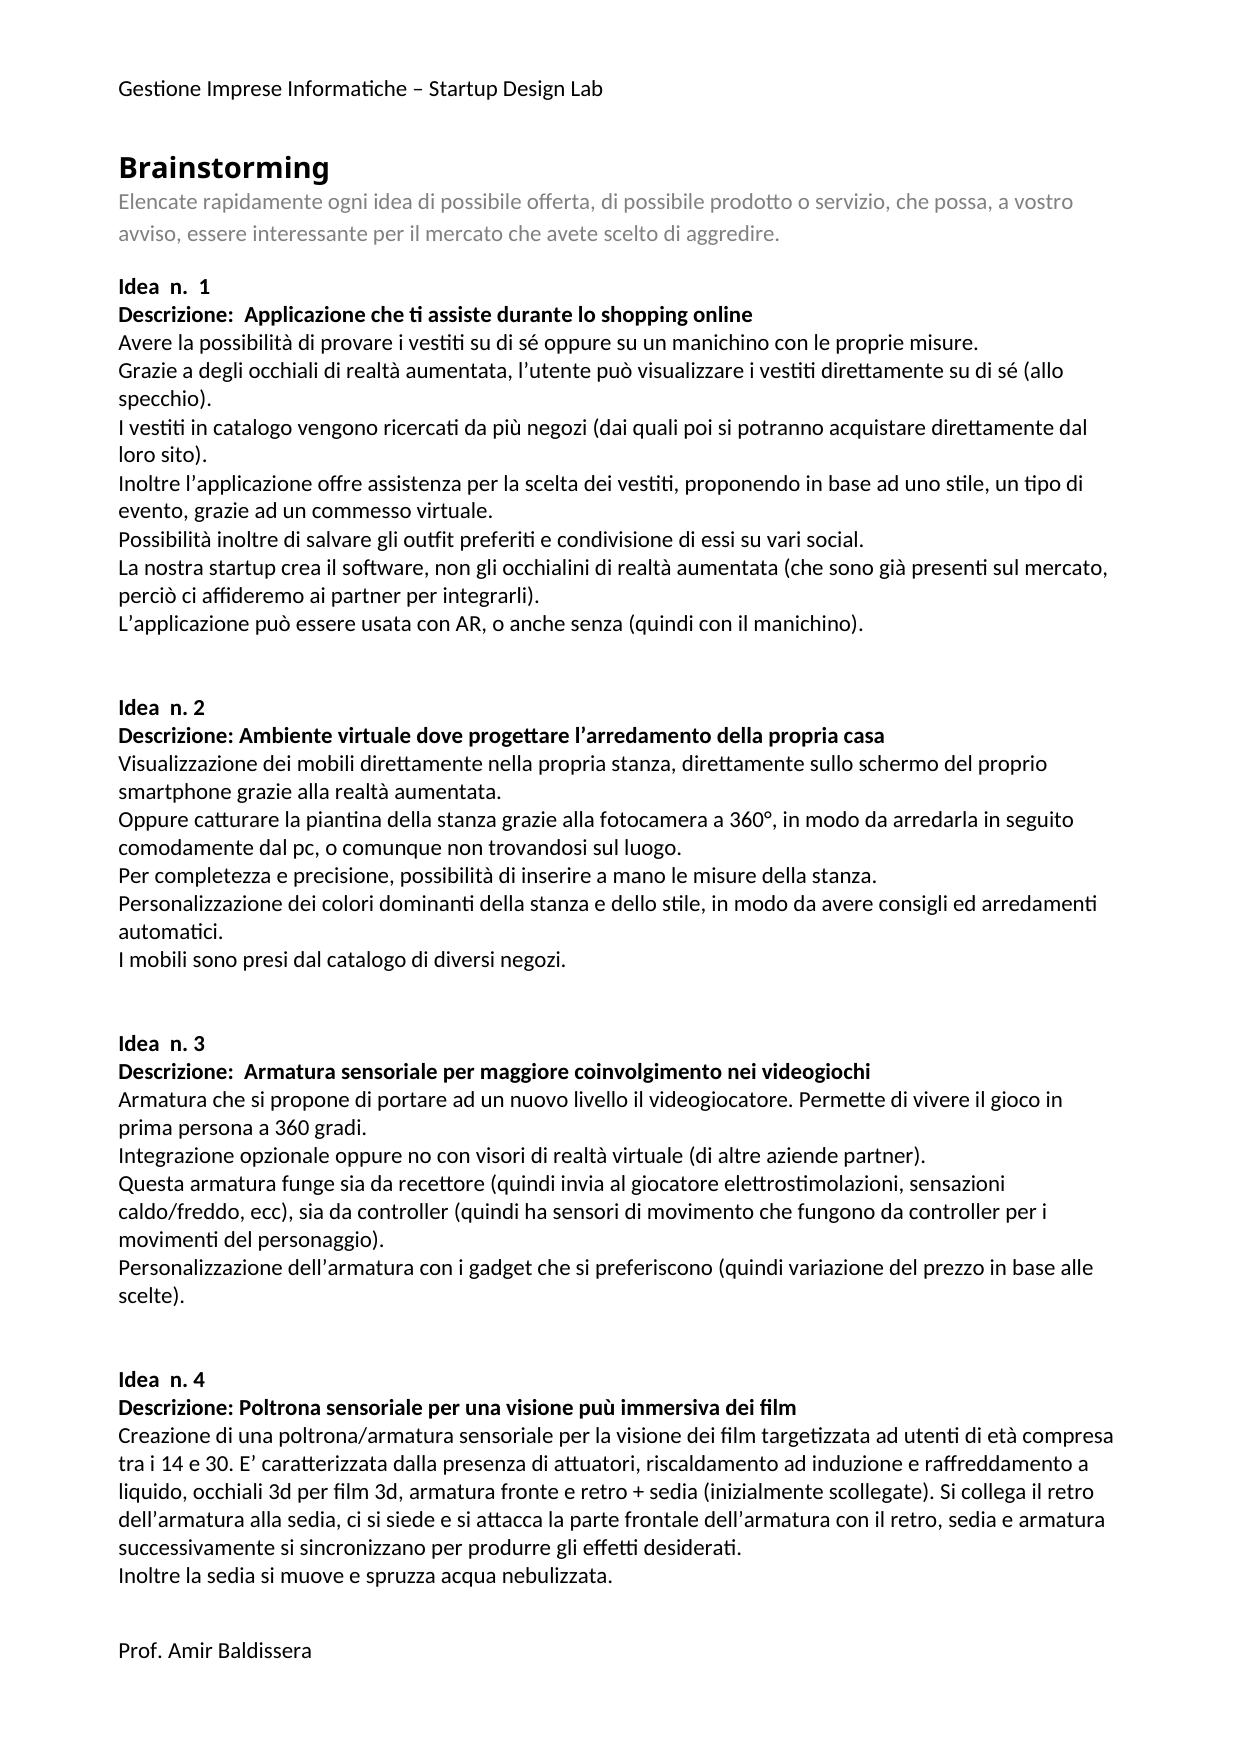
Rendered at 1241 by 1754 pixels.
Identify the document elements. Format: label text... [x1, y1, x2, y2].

text Inoltre la sedia si muove e spruzza acqua nebulizzata. [118, 1561, 1122, 1589]
text Idea n. 3 [118, 1029, 1122, 1057]
text Idea n. 4 [118, 1365, 1122, 1393]
text Avere la possibilità di provare i vestiti su di sé oppure su un manichino con le proprie misure. [118, 328, 1122, 357]
text L’applicazione può essere usata con AR, o anche senza (quindi con il manichino). [118, 609, 1122, 637]
text Per completezza e precisione, possibilità di inserire a mano le misure della stanza. [118, 861, 1122, 889]
text Descrizione: Armatura sensoriale per maggiore coinvolgimento nei videogiochi [118, 1057, 1122, 1085]
text Inoltre l’applicazione offre assistenza per la scelta dei vestiti, proponendo in base ad uno stile, un tipo di evento, grazie ad un commesso virtuale. [118, 469, 1122, 525]
text La nostra startup crea il software, non gli occhialini di realtà aumentata (che sono già presenti sul mercato, perciò ci affideremo ai partner per integrarli). [118, 553, 1122, 609]
text Possibilità inoltre di salvare gli outfit preferiti e condivisione di essi su vari social. [118, 525, 1122, 553]
text Descrizione: Applicazione che ti assiste durante lo shopping online [118, 301, 1122, 328]
text I vestiti in catalogo vengono ricercati da più negozi (dai quali poi si potranno acquistare direttamente dal loro sito). [118, 413, 1122, 469]
text Personalizzazione dei colori dominanti della stanza e dello stile, in modo da avere consigli ed arredamenti automatici. [118, 889, 1122, 945]
text Oppure catturare la piantina della stanza grazie alla fotocamera a 360°, in modo da arredarla in seguito comodamente dal pc, o comunque non trovandosi sul luogo. [118, 805, 1122, 861]
text Idea n. 1 [118, 272, 1122, 301]
text I mobili sono presi dal catalogo di diversi negozi. [118, 945, 1122, 973]
text Visualizzazione dei mobili direttamente nella propria stanza, direttamente sullo schermo del proprio smartphone grazie alla realtà aumentata. [118, 749, 1122, 805]
text Creazione di una poltrona/armatura sensoriale per la visione dei film targetizzata ad utenti di età compresa tra i 14 e 30. E’ caratterizzata dalla presenza di attuatori, riscaldamento ad induzione e raffreddamento a liquido, occhiali 3d per film 3d, armatura fronte e retro + sedia (inizialmente scollegate). Si collega il retro dell’armatura alla sedia, ci si siede e si attacca la parte frontale dell’armatura con il retro, sedia e armatura successivamente si sincronizzano per produrre gli effetti desiderati. [118, 1421, 1122, 1561]
text Descrizione: Poltrona sensoriale per una visione puù immersiva dei film [118, 1393, 1122, 1421]
subtitle Brainstorming [118, 148, 1122, 187]
text Personalizzazione dell’armatura con i gadget che si preferiscono (quindi variazione del prezzo in base alle scelte). [118, 1253, 1122, 1309]
text Grazie a degli occhiali di realtà aumentata, l’utente può visualizzare i vestiti direttamente su di sé (allo specchio). [118, 357, 1122, 413]
text Questa armatura funge sia da recettore (quindi invia al giocatore elettrostimolazioni, sensazioni caldo/freddo, ecc), sia da controller (quindi ha sensori di movimento che fungono da controller per i movimenti del personaggio). [118, 1169, 1122, 1253]
text Integrazione opzionale oppure no con visori di realtà virtuale (di altre aziende partner). [118, 1141, 1122, 1169]
text Elencate rapidamente ogni idea di possibile offerta, di possibile prodotto o servizio, che possa, a vostro avviso, essere interessante per il mercato che avete scelto di aggredire. [118, 187, 1122, 247]
text Armatura che si propone di portare ad un nuovo livello il videogiocatore. Permette di vivere il gioco in prima persona a 360 gradi. [118, 1085, 1122, 1141]
text Descrizione: Ambiente virtuale dove progettare l’arredamento della propria casa [118, 721, 1122, 749]
text Idea n. 2 [118, 693, 1122, 721]
